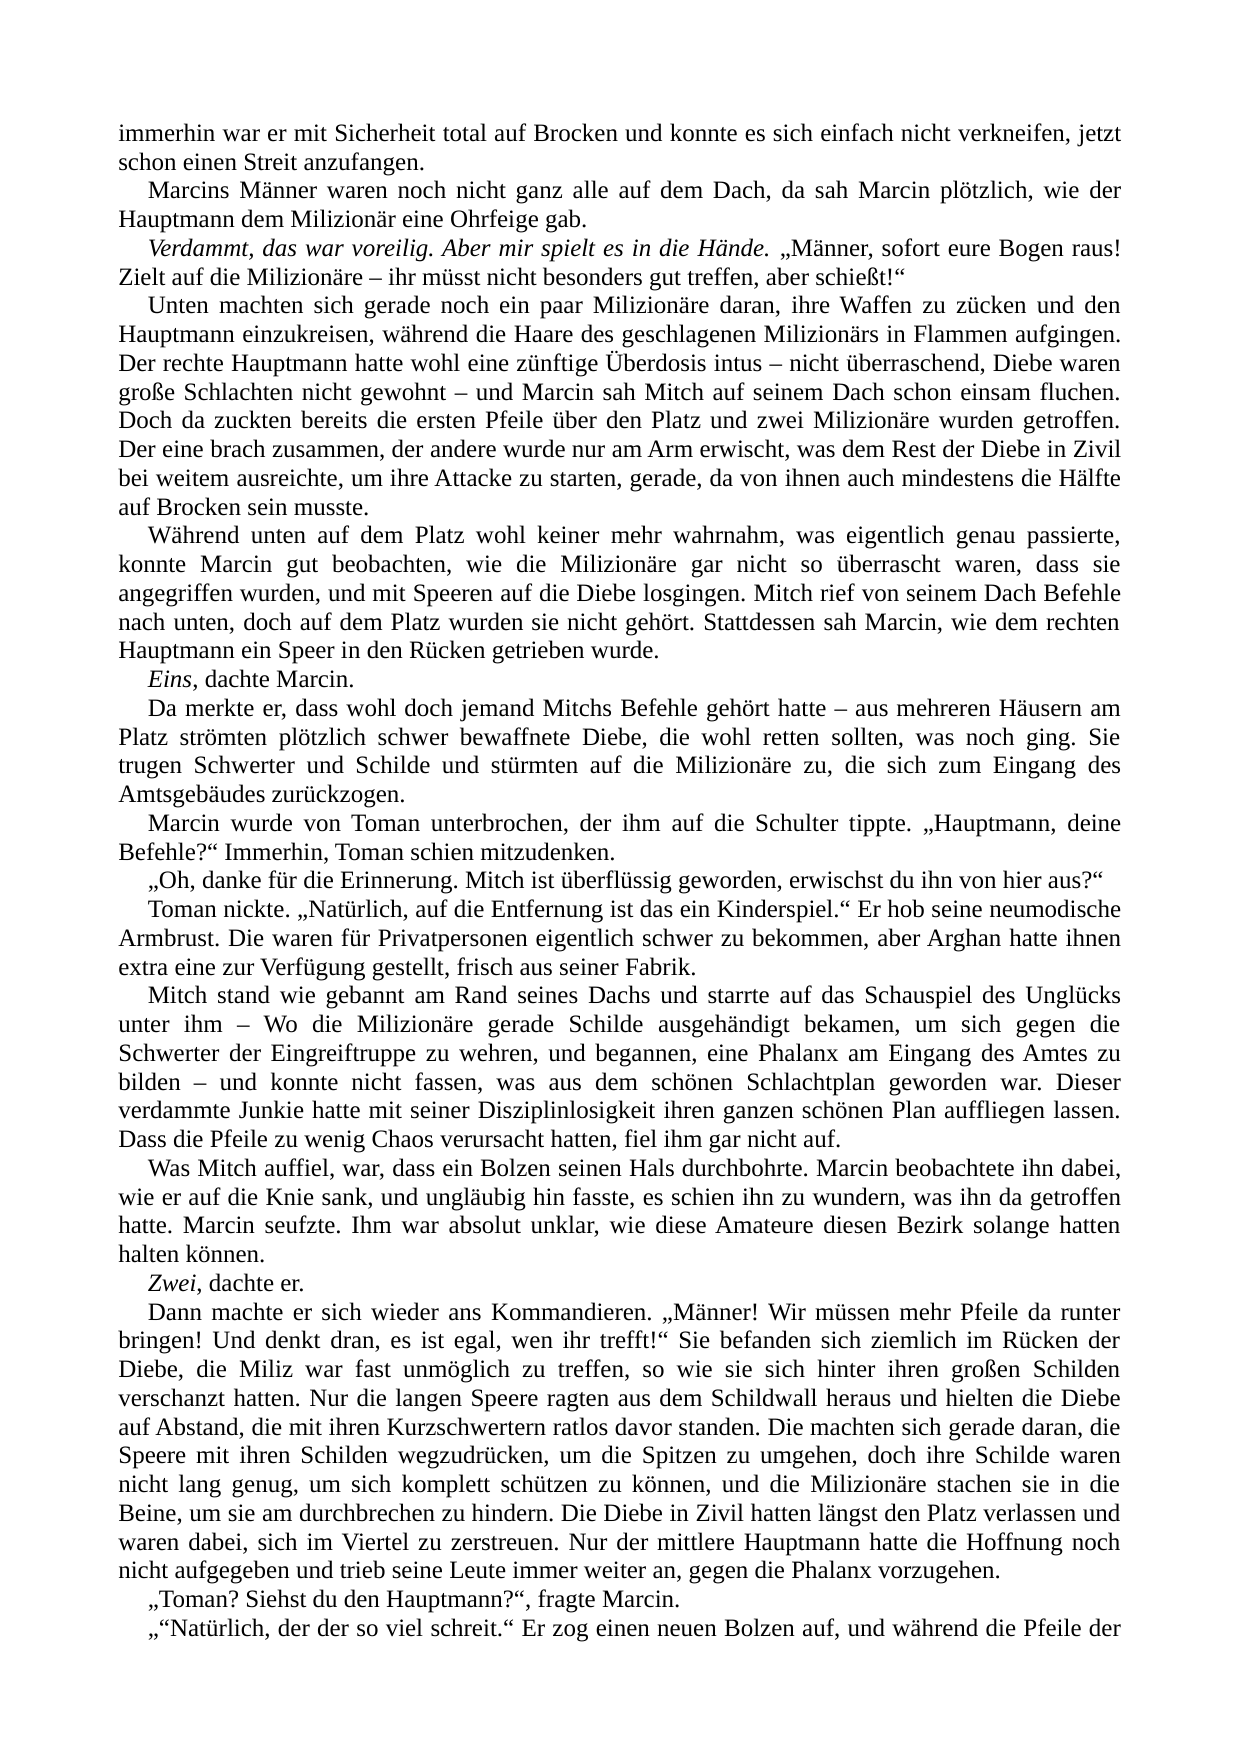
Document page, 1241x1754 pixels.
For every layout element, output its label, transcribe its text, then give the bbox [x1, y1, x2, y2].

text „Oh, danke für die Erinnerung. Mitch ist überflüssig geworden, erwischst du ihn von hier aus?“ [118, 866, 1122, 894]
text Unten machten sich gerade noch ein paar Milizionäre daran, ihre Waffen zu zücken und den Hauptmann einzukreisen, während die Haare des geschlagenen Milizionärs in Flammen aufgingen. Der rechte Hauptmann hatte wohl eine zünftige Überdosis intus – nicht überraschend, Diebe waren große Schlachten nicht gewohnt – und Marcin sah Mitch auf seinem Dach schon einsam fluchen. Doch da zuckten bereits die ersten Pfeile über den Platz und zwei Milizionäre wurden getroffen. Der eine brach zusammen, der andere wurde nur am Arm erwischt, was dem Rest der Diebe in Zivil bei weitem ausreichte, um ihre Attacke zu starten, gerade, da von ihnen auch mindestens die Hälfte auf Brocken sein musste. [118, 291, 1122, 521]
text Da merkte er, dass wohl doch jemand Mitchs Befehle gehört hatte – aus mehreren Häusern am Platz strömten plötzlich schwer bewaffnete Diebe, die wohl retten sollten, was noch ging. Sie trugen Schwerter und Schilde und stürmten auf die Milizionäre zu, die sich zum Eingang des Amtsgebäudes zurückzogen. [118, 693, 1122, 808]
text Zwei, dachte er. [118, 1268, 1122, 1297]
text „“Natürlich, der der so viel schreit.“ Er zog einen neuen Bolzen auf, und während die Pfeile der [118, 1613, 1122, 1642]
text Was Mitch auffiel, war, dass ein Bolzen seinen Hals durchbohrte. Marcin beobachtete ihn dabei, wie er auf die Knie sank, und ungläubig hin fasste, es schien ihn zu wundern, was ihn da getroffen hatte. Marcin seufzte. Ihm war absolut unklar, wie diese Amateure diesen Bezirk solange hatten halten können. [118, 1153, 1122, 1268]
text Während unten auf dem Platz wohl keiner mehr wahrnahm, was eigentlich genau passierte, konnte Marcin gut beobachten, wie die Milizionäre gar nicht so überrascht waren, dass sie angegriffen wurden, und mit Speeren auf die Diebe losgingen. Mitch rief von seinem Dach Befehle nach unten, doch auf dem Platz wurden sie nicht gehört. Stattdessen sah Marcin, wie dem rechten Hauptmann ein Speer in den Rücken getrieben wurde. [118, 521, 1122, 664]
text Eins, dachte Marcin. [118, 664, 1122, 693]
text Toman nickte. „Natürlich, auf die Entfernung ist das ein Kinderspiel.“ Er hob seine neumodische Armbrust. Die waren für Privatpersonen eigentlich schwer zu bekommen, aber Arghan hatte ihnen extra eine zur Verfügung gestellt, frisch aus seiner Fabrik. [118, 894, 1122, 981]
text immerhin war er mit Sicherheit total auf Brocken und konnte es sich einfach nicht verkneifen, jetzt schon einen Streit anzufangen. [118, 118, 1122, 176]
text Marcins Männer waren noch nicht ganz alle auf dem Dach, da sah Marcin plötzlich, wie der Hauptmann dem Milizionär eine Ohrfeige gab. [118, 176, 1122, 233]
text Dann machte er sich wieder ans Kommandieren. „Männer! Wir müssen mehr Pfeile da runter bringen! Und denkt dran, es ist egal, wen ihr trefft!“ Sie befanden sich ziemlich im Rücken der Diebe, die Miliz war fast unmöglich zu treffen, so wie sie sich hinter ihren großen Schilden verschanzt hatten. Nur die langen Speere ragten aus dem Schildwall heraus und hielten die Diebe auf Abstand, die mit ihren Kurzschwertern ratlos davor standen. Die machten sich gerade daran, die Speere mit ihren Schilden wegzudrücken, um die Spitzen zu umgehen, doch ihre Schilde waren nicht lang genug, um sich komplett schützen zu können, und die Milizionäre stachen sie in die Beine, um sie am durchbrechen zu hindern. Die Diebe in Zivil hatten längst den Platz verlassen und waren dabei, sich im Viertel zu zerstreuen. Nur der mittlere Hauptmann hatte die Hoffnung noch nicht aufgegeben und trieb seine Leute immer weiter an, gegen die Phalanx vorzugehen. [118, 1297, 1122, 1584]
text Mitch stand wie gebannt am Rand seines Dachs und starrte auf das Schauspiel des Unglücks unter ihm – Wo die Milizionäre gerade Schilde ausgehändigt bekamen, um sich gegen die Schwerter der Eingreiftruppe zu wehren, und begannen, eine Phalanx am Eingang des Amtes zu bilden – und konnte nicht fassen, was aus dem schönen Schlachtplan geworden war. Dieser verdammte Junkie hatte mit seiner Disziplinlosigkeit ihren ganzen schönen Plan auffliegen lassen. Dass die Pfeile zu wenig Chaos verursacht hatten, fiel ihm gar nicht auf. [118, 981, 1122, 1153]
text Verdammt, das war voreilig. Aber mir spielt es in die Hände. „Männer, sofort eure Bogen raus! Zielt auf die Milizionäre – ihr müsst nicht besonders gut treffen, aber schießt!“ [118, 233, 1122, 291]
text „Toman? Siehst du den Hauptmann?“, fragte Marcin. [118, 1584, 1122, 1613]
text Marcin wurde von Toman unterbrochen, der ihm auf die Schulter tippte. „Hauptmann, deine Befehle?“ Immerhin, Toman schien mitzudenken. [118, 808, 1122, 866]
